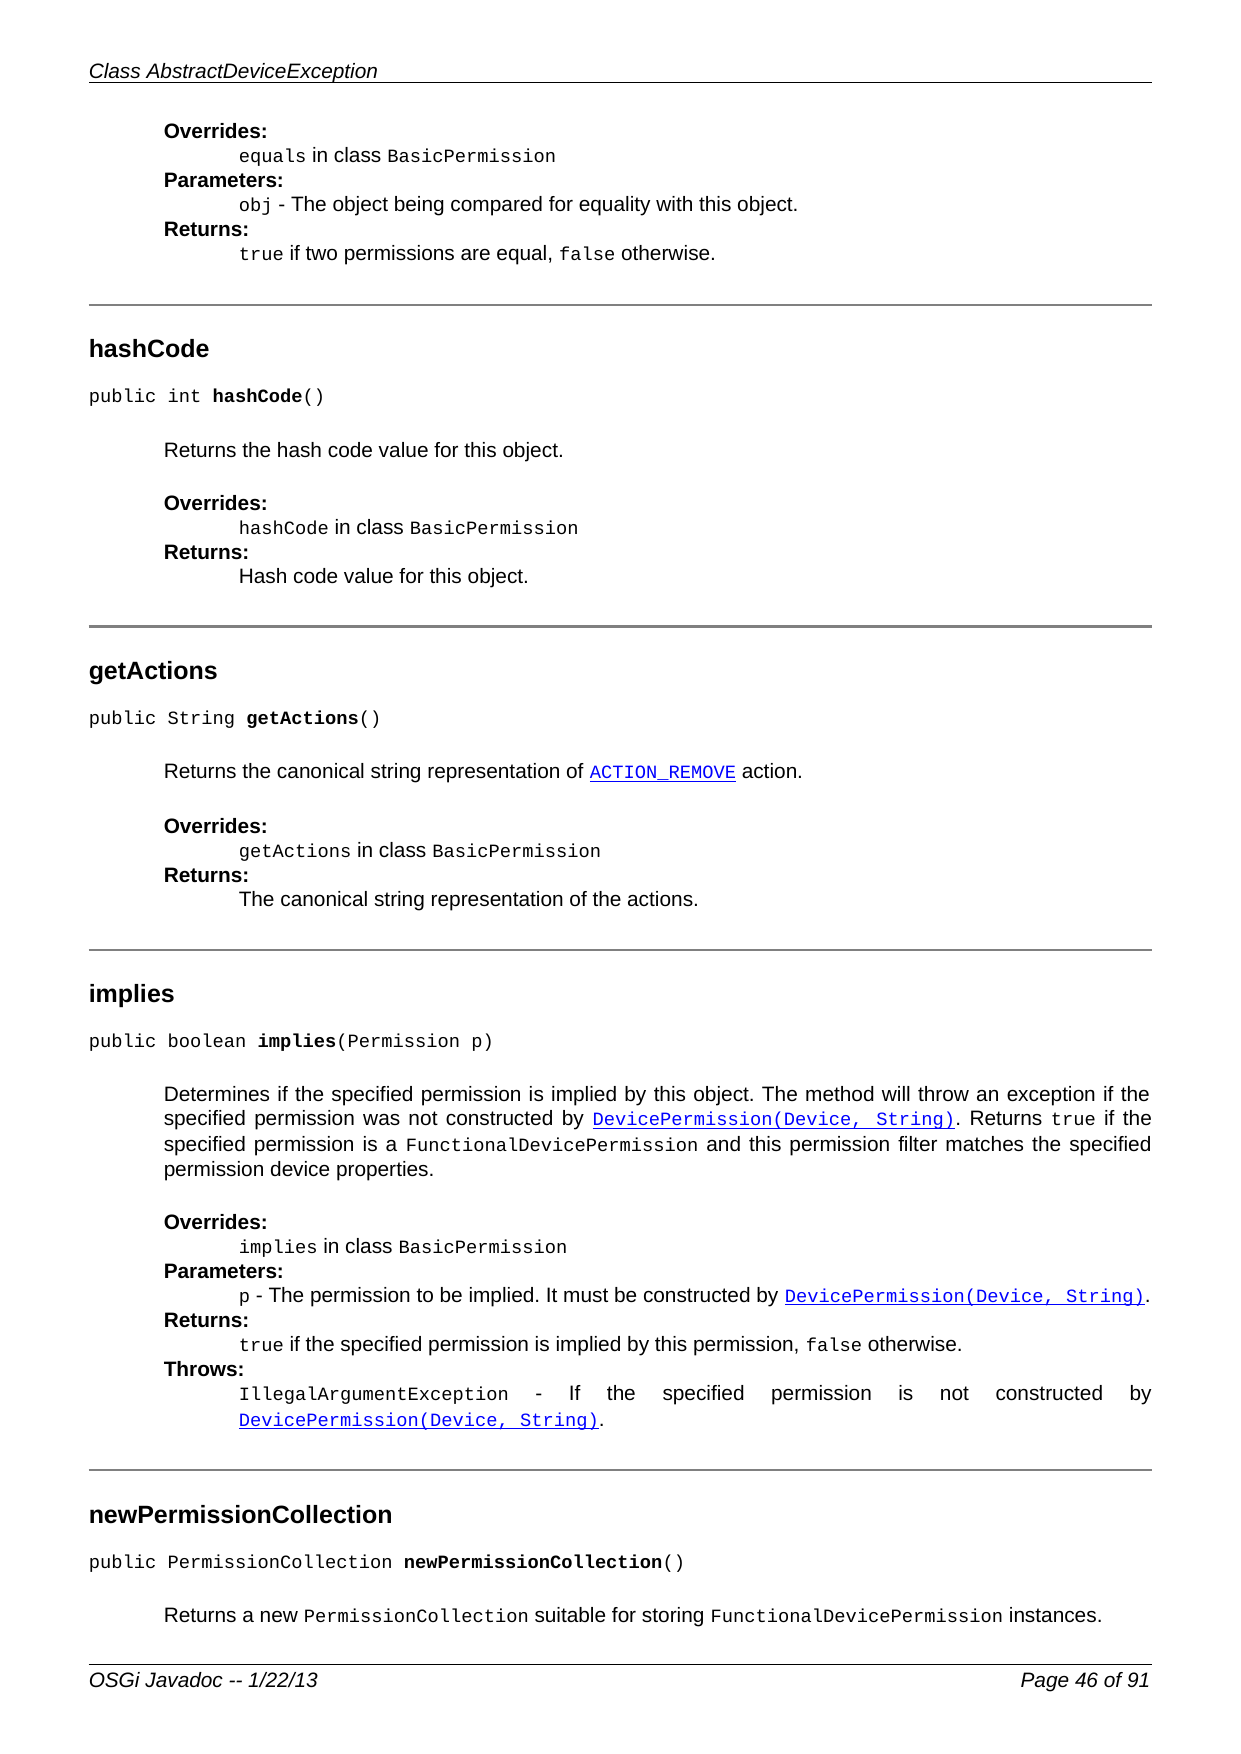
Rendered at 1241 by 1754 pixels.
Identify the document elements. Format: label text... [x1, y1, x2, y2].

text Returns the canonical string representation of ACTION_REMOVE action. [163, 759, 1152, 784]
text Parameters: [163, 168, 1152, 192]
text public boolean implies(Permission p) [88, 1032, 1152, 1053]
text implies in class BasicPermission [238, 1234, 1152, 1259]
text Overrides: [163, 1210, 1152, 1234]
text Hash code value for this object. [238, 564, 1152, 588]
text true if two permissions are equal, false otherwise. [238, 241, 1152, 266]
text The canonical string representation of the actions. [238, 887, 1152, 911]
subtitle newPermissionCollection [88, 1500, 1152, 1529]
text Returns a new PermissionCollection suitable for storing FunctionalDevicePermission instances. [163, 1603, 1152, 1628]
text Returns: [163, 1308, 1152, 1332]
text IllegalArgumentException - If the specified permission is not constructed by DevicePermission(Device, String). [238, 1381, 1152, 1432]
text getActions in class BasicPermission [238, 838, 1152, 863]
text Returns: [163, 217, 1152, 241]
text Overrides: [163, 118, 1152, 142]
text hashCode in class BasicPermission [238, 514, 1152, 540]
text Returns: [163, 540, 1152, 564]
text public int hashCode() [88, 387, 1152, 408]
subtitle implies [88, 979, 1152, 1008]
text Throws: [163, 1357, 1152, 1381]
text Overrides: [163, 491, 1152, 514]
text true if the specified permission is implied by this permission, false otherwise. [238, 1332, 1152, 1357]
text Determines if the specified permission is implied by this object. The method will throw an exception if the specified permission was not constructed by DevicePermission(Device, String). Returns true if the specified permission is a FunctionalDevicePermission and this permission filter matches the specified permission device properties. [163, 1082, 1152, 1181]
text p - The permission to be implied. It must be constructed by DevicePermission(Device, String). [238, 1283, 1152, 1308]
subtitle hashCode [88, 334, 1152, 363]
text Returns the hash code value for this object. [163, 437, 1152, 461]
text obj - The object being compared for equality with this object. [238, 192, 1152, 217]
subtitle getActions [88, 656, 1152, 685]
text public String getActions() [88, 709, 1152, 730]
text equals in class BasicPermission [238, 142, 1152, 168]
text Returns: [163, 863, 1152, 887]
text Overrides: [163, 814, 1152, 838]
text public PermissionCollection newPermissionCollection() [88, 1553, 1152, 1574]
text Parameters: [163, 1259, 1152, 1283]
